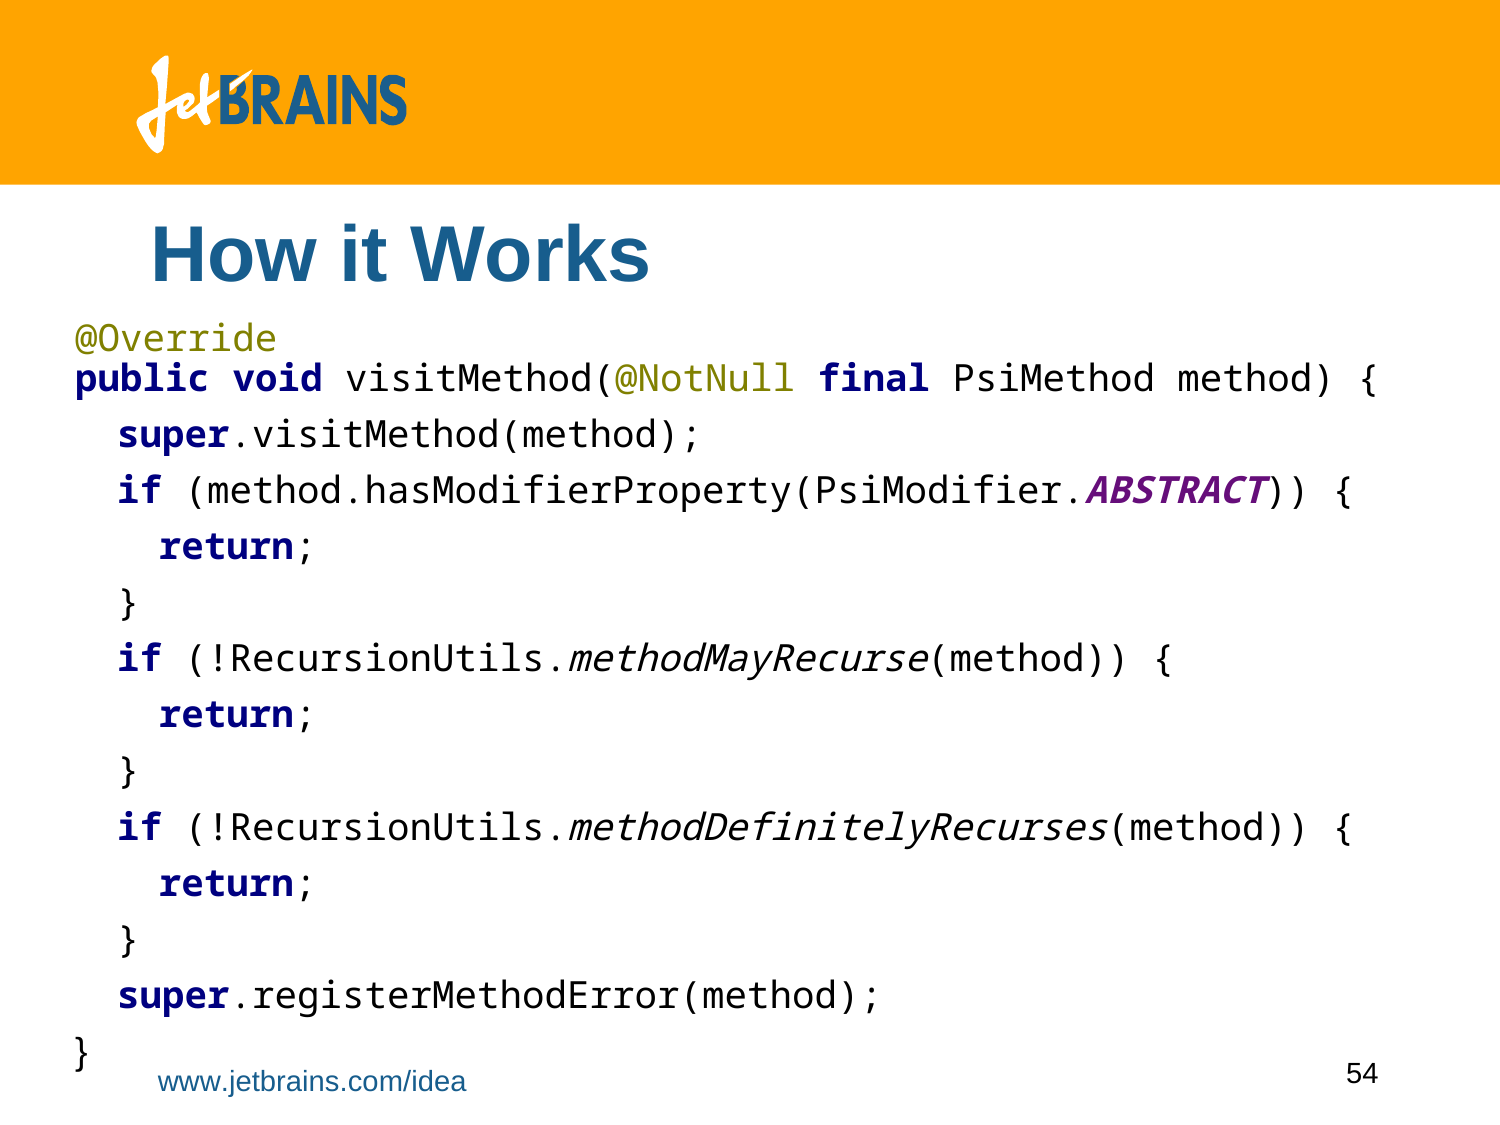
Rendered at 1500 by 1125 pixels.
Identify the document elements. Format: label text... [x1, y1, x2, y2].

title How it Works [135, 194, 1377, 305]
subtitle @Override public void visitMethod(@NotNull final PsiMethod method) { super.visitMethod(method); if (method.hasModifierProperty(PsiModifier.ABSTRACT)) { return; } if (!RecursionUtils.methodMayRecurse(method)) { return; } if (!RecursionUtils.methodDefinitelyRecurses(method)) { return; } super.registerMethodError(method); } [75, 318, 1426, 1073]
